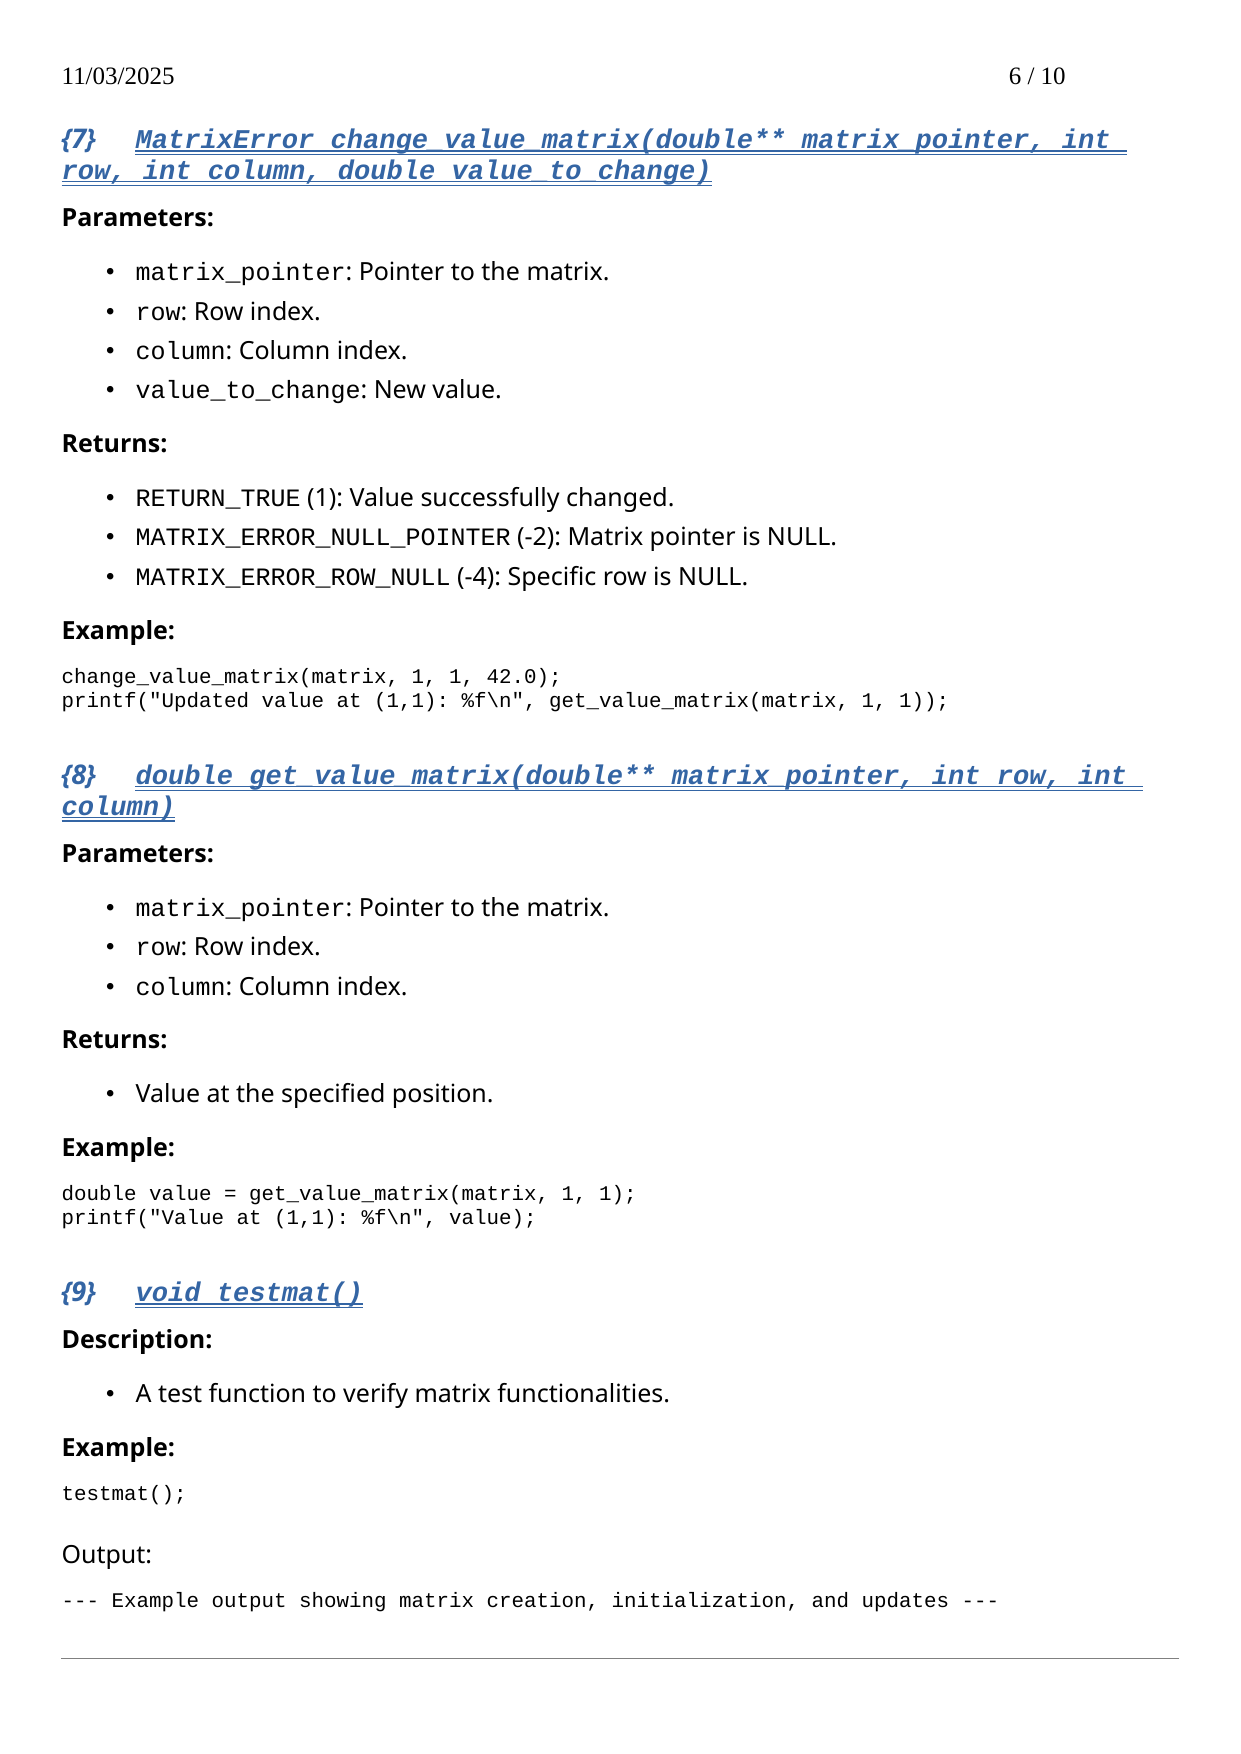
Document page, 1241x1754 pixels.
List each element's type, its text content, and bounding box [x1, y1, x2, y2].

text printf("Value at (1,1): %f\n", value); [61, 1207, 1179, 1231]
text Returns: [61, 1022, 1179, 1056]
list column: Column index. [106, 332, 1179, 367]
subtitle void testmat() [61, 1273, 1179, 1310]
list MATRIX_ERROR_ROW_NULL (-4): Specific row is NULL. [106, 558, 1179, 593]
list MATRIX_ERROR_NULL_POINTER (-2): Matrix pointer is NULL. [106, 519, 1179, 553]
list column: Column index. [106, 968, 1179, 1002]
text double value = get_value_matrix(matrix, 1, 1); [61, 1183, 1179, 1207]
list value_to_change: New value. [106, 372, 1179, 406]
subtitle MatrixError change_value_matrix(double** matrix_pointer, int row, int column, double value_to_change) [61, 120, 1179, 187]
text Parameters: [61, 200, 1179, 234]
text Example: [61, 1430, 1179, 1464]
list Value at the specified position. [106, 1076, 1179, 1110]
text Description: [61, 1322, 1179, 1356]
list matrix_pointer: Pointer to the matrix. [106, 254, 1179, 288]
list matrix_pointer: Pointer to the matrix. [106, 889, 1179, 924]
text printf("Updated value at (1,1): %f\n", get_value_matrix(matrix, 1, 1)); [61, 690, 1179, 713]
list RETURN_TRUE (1): Value successfully changed. [106, 479, 1179, 514]
list row: Row index. [106, 929, 1179, 963]
subtitle double get_value_matrix(double** matrix_pointer, int row, int column) [61, 755, 1179, 823]
text Output: [61, 1537, 1179, 1571]
text Returns: [61, 426, 1179, 460]
list row: Row index. [106, 293, 1179, 327]
text Example: [61, 612, 1179, 646]
text Parameters: [61, 836, 1179, 870]
text change_value_matrix(matrix, 1, 1, 42.0); [61, 666, 1179, 690]
text --- Example output showing matrix creation, initialization, and updates --- [61, 1590, 1179, 1614]
list A test function to verify matrix functionalities. [106, 1376, 1179, 1410]
text testmat(); [61, 1483, 1179, 1507]
text Example: [61, 1129, 1179, 1164]
